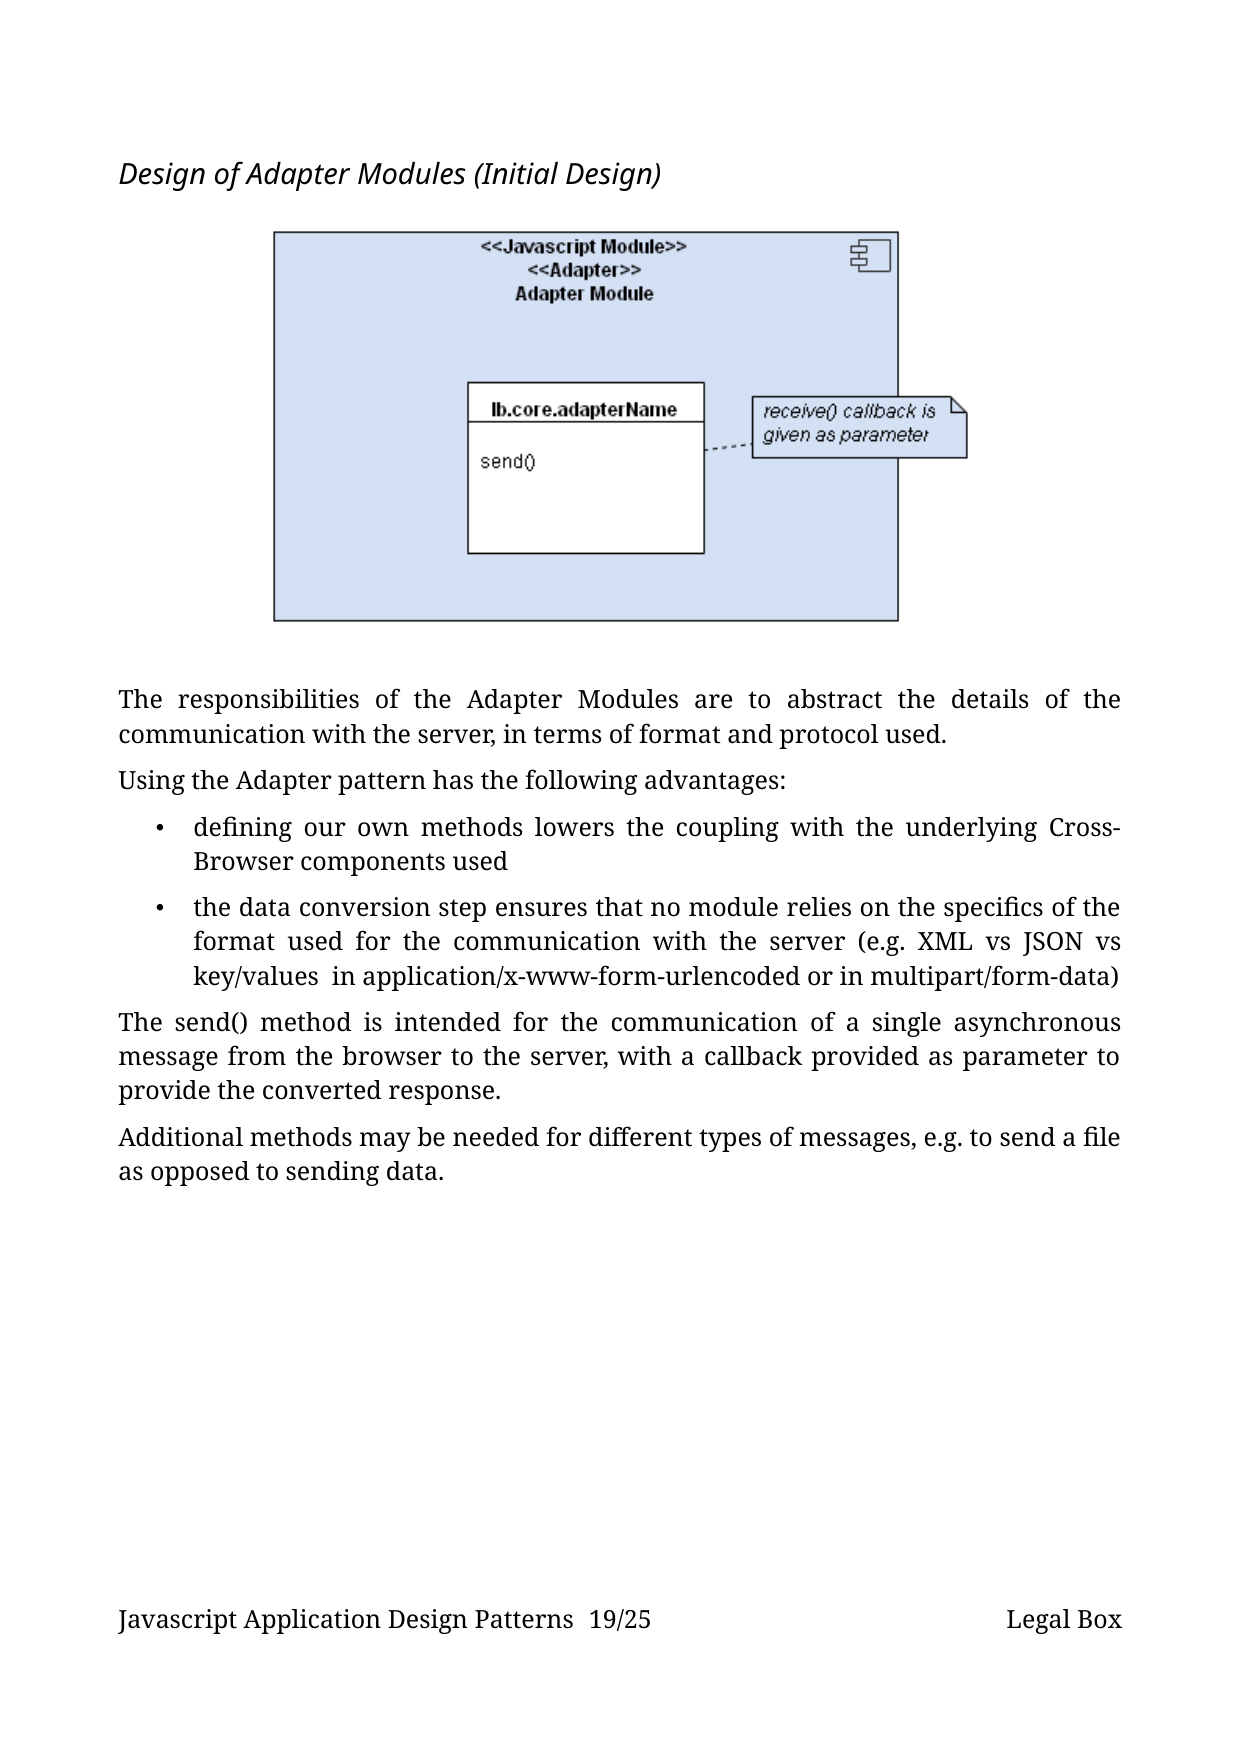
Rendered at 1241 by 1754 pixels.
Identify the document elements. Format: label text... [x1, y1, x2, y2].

text The send() method is intended for the communication of a single asynchronous message from the browser to the server, with a callback provided as parameter to provide the converted response. [118, 1005, 1122, 1107]
list the data conversion step ensures that no module relies on the specifics of the format used for the communication with the server (e.g. XML vs JSON vs key/values in application/x-www-form-urlencoded or in multipart/form-data) [156, 890, 1122, 992]
text The responsibilities of the Adapter Modules are to abstract the details of the communication with the server, in terms of format and protocol used. [118, 682, 1122, 750]
text Additional methods may be needed for different types of messages, e.g. to send a file as opposed to sending data. [118, 1119, 1122, 1187]
picture [258, 216, 982, 636]
list defining our own methods lowers the coupling with the underlying Cross-Browser components used [156, 809, 1122, 877]
subtitle Design of Adapter Modules (Initial Design) [118, 153, 1122, 193]
text Using the Adapter pattern has the following advantages: [118, 763, 1122, 797]
